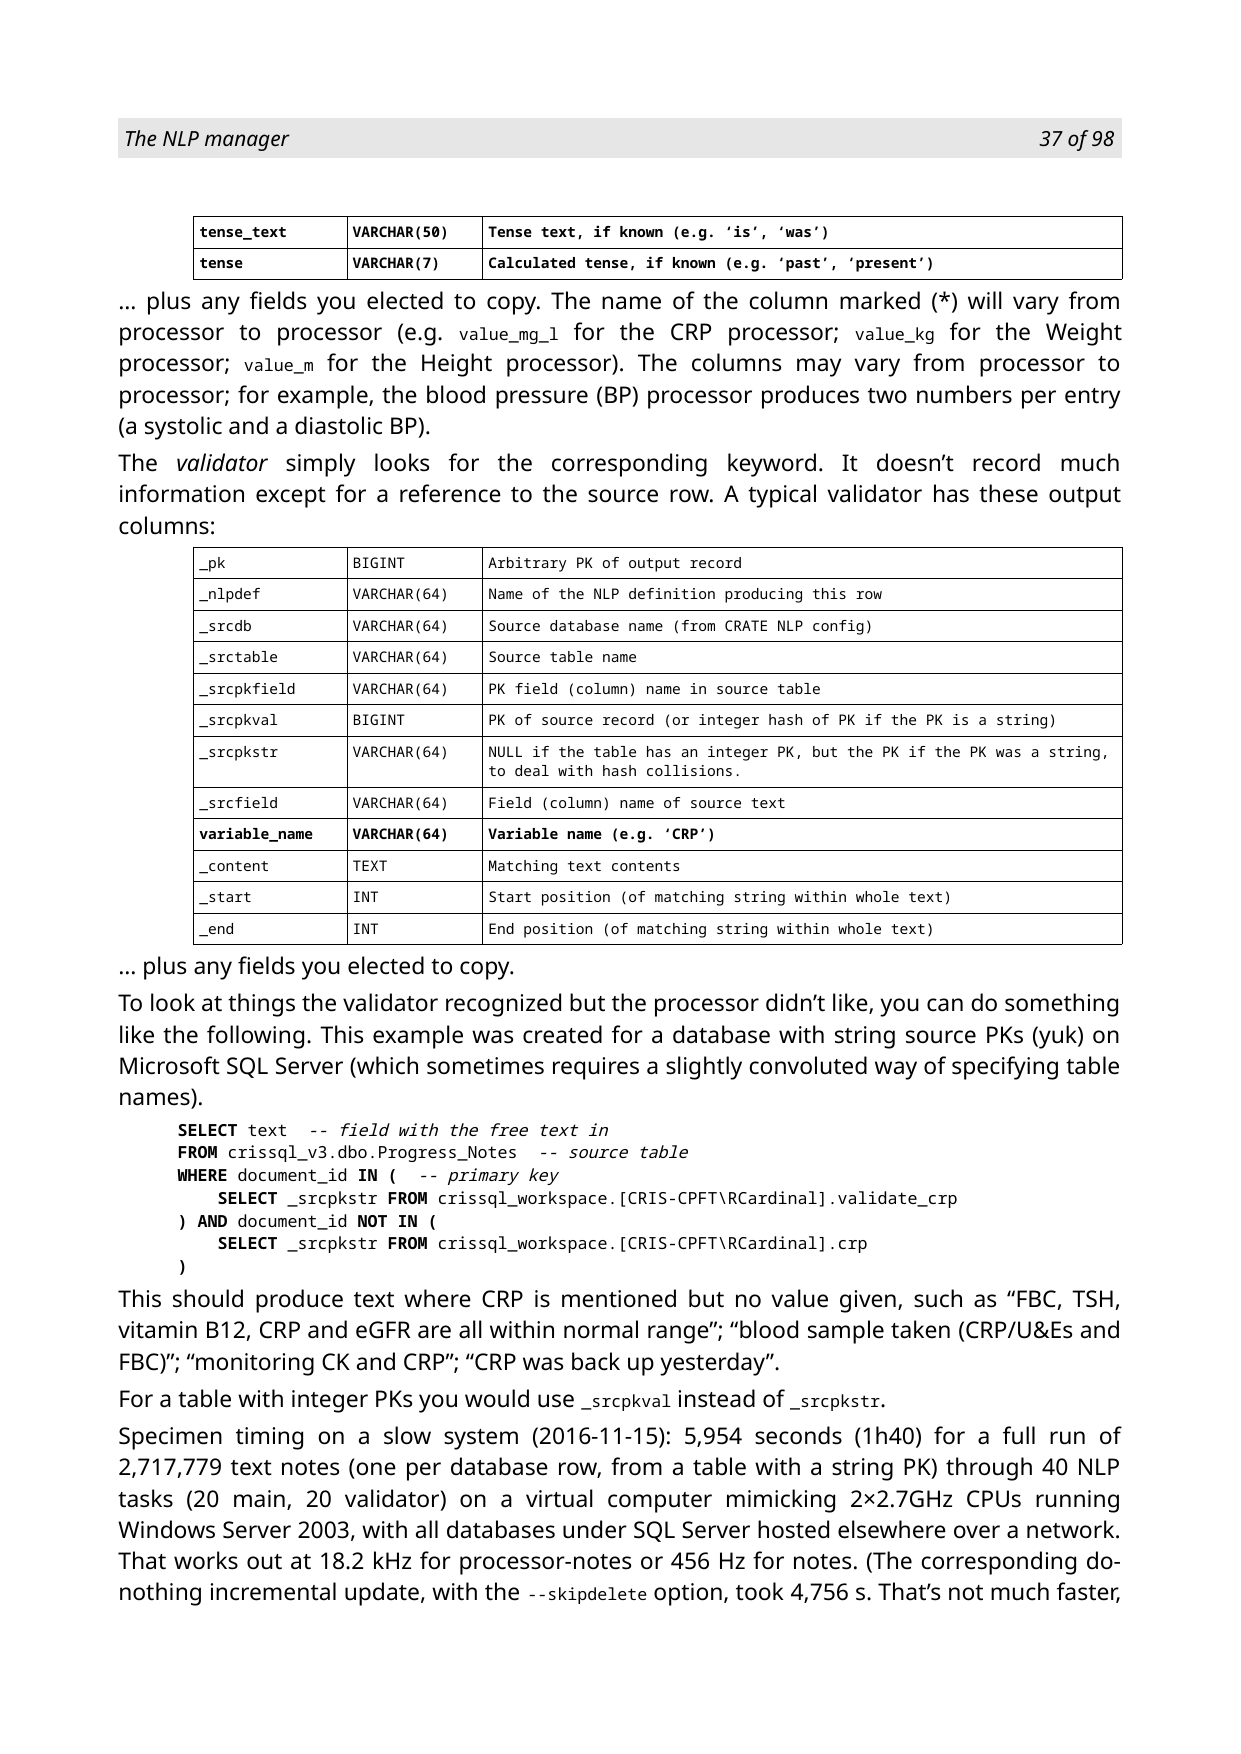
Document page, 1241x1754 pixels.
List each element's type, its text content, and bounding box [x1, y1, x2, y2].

table_cell NULL if the table has an integer PK, but the PK if the PK was a string, to deal with hash collisions. [483, 737, 1122, 787]
text Specimen timing on a slow system (2016-11-15): 5,954 seconds (1h40) for a full run of 2,717,779 text notes (one per database row, from a table with a string PK) through 40 NLP tasks (20 main, 20 validator) on a virtual computer mimicking 2×2.7GHz CPUs running Windows Server 2003, with all databases under SQL Server hosted elsewhere over a network. That works out at 18.2 kHz for processor-notes or 456 Hz for notes. (The corresponding do-nothing incremental update, with the --skipdelete option, took 4,756 s. That’s not much faster, [118, 1420, 1122, 1608]
table_cell Tense text, if known (e.g. ‘is’, ‘was’) [483, 217, 1122, 247]
table_cell _srctable [194, 642, 347, 673]
table_cell INT [348, 882, 482, 913]
table_cell INT [348, 914, 482, 944]
table_cell _srcpkval [194, 705, 347, 736]
text FROM crissql_v3.dbo.Progress_Notes -- source table [177, 1141, 1122, 1164]
table_cell Source database name (from CRATE NLP config) [483, 611, 1122, 641]
table_cell Source table name [483, 642, 1122, 673]
text WHERE document_id IN ( -- primary key [177, 1164, 1122, 1186]
text For a table with integer PKs you would use _srcpkval instead of _srcpkstr. [118, 1383, 1122, 1414]
table_cell _srcfield [194, 788, 347, 818]
table_cell _start [194, 882, 347, 913]
text To look at things the validator recognized but the processor didn’t like, you can do something like the following. This example was created for a database with string source PKs (yuk) on Microsoft SQL Server (which sometimes requires a slightly convoluted way of specifying table names). [118, 987, 1122, 1112]
table_cell VARCHAR(64) [348, 674, 482, 704]
table_cell Calculated tense, if known (e.g. ‘past’, ‘present’) [483, 249, 1122, 279]
text … plus any fields you elected to copy. [118, 950, 1122, 981]
table_cell Matching text contents [483, 851, 1122, 881]
table_cell _nlpdef [194, 579, 347, 610]
table_cell VARCHAR(64) [348, 642, 482, 673]
text SELECT _srcpkstr FROM crissql_workspace.[CRIS-CPFT\RCardinal].crp [177, 1232, 1122, 1254]
table_cell PK of source record (or integer hash of PK if the PK is a string) [483, 705, 1122, 736]
table_cell Field (column) name of source text [483, 788, 1122, 818]
table_cell VARCHAR(64) [348, 788, 482, 818]
text The validator simply looks for the corresponding keyword. It doesn’t record much information except for a reference to the source row. A typical validator has these output columns: [118, 447, 1122, 541]
table_cell Start position (of matching string within whole text) [483, 882, 1122, 913]
table_cell Name of the NLP definition producing this row [483, 579, 1122, 610]
table_cell _end [194, 914, 347, 944]
table_cell _srcdb [194, 611, 347, 641]
table_header Arbitrary PK of output record [483, 548, 1122, 578]
text SELECT _srcpkstr FROM crissql_workspace.[CRIS-CPFT\RCardinal].validate_crp [177, 1186, 1122, 1209]
text ) AND document_id NOT IN ( [177, 1209, 1122, 1232]
table_cell _srcpkfield [194, 674, 347, 704]
table_header BIGINT [348, 548, 482, 578]
table_cell VARCHAR(64) [348, 737, 482, 787]
table_cell VARCHAR(64) [348, 579, 482, 610]
table_cell _srcpkstr [194, 737, 347, 787]
table_cell VARCHAR(7) [348, 249, 482, 279]
table_cell VARCHAR(50) [348, 217, 482, 247]
text This should produce text where CRP is mentioned but no value given, such as “FBC, TSH, vitamin B12, CRP and eGFR are all within normal range”; “blood sample taken (CRP/U&Es and FBC)”; “monitoring CK and CRP”; “CRP was back up yesterday”. [118, 1283, 1122, 1377]
table_cell _content [194, 851, 347, 881]
table_cell TEXT [348, 851, 482, 881]
table_cell variable_name [194, 819, 347, 850]
table_cell VARCHAR(64) [348, 611, 482, 641]
text … plus any fields you elected to copy. The name of the column marked (*) will vary from processor to processor (e.g. value_mg_l for the CRP processor; value_kg for the Weight processor; value_m for the Height processor). The columns may vary from processor to processor; for example, the blood pressure (BP) processor produces two numbers per entry (a systolic and a diastolic BP). [118, 285, 1122, 441]
table_cell BIGINT [348, 705, 482, 736]
text SELECT text -- field with the free text in [177, 1118, 1122, 1141]
table_header _pk [194, 548, 347, 578]
table_cell Variable name (e.g. ‘CRP’) [483, 819, 1122, 850]
table_cell End position (of matching string within whole text) [483, 914, 1122, 944]
text ) [177, 1254, 1122, 1277]
table_cell PK field (column) name in source table [483, 674, 1122, 704]
table_cell VARCHAR(64) [348, 819, 482, 850]
table_cell tense_text [194, 217, 347, 247]
table_cell tense [194, 249, 347, 279]
